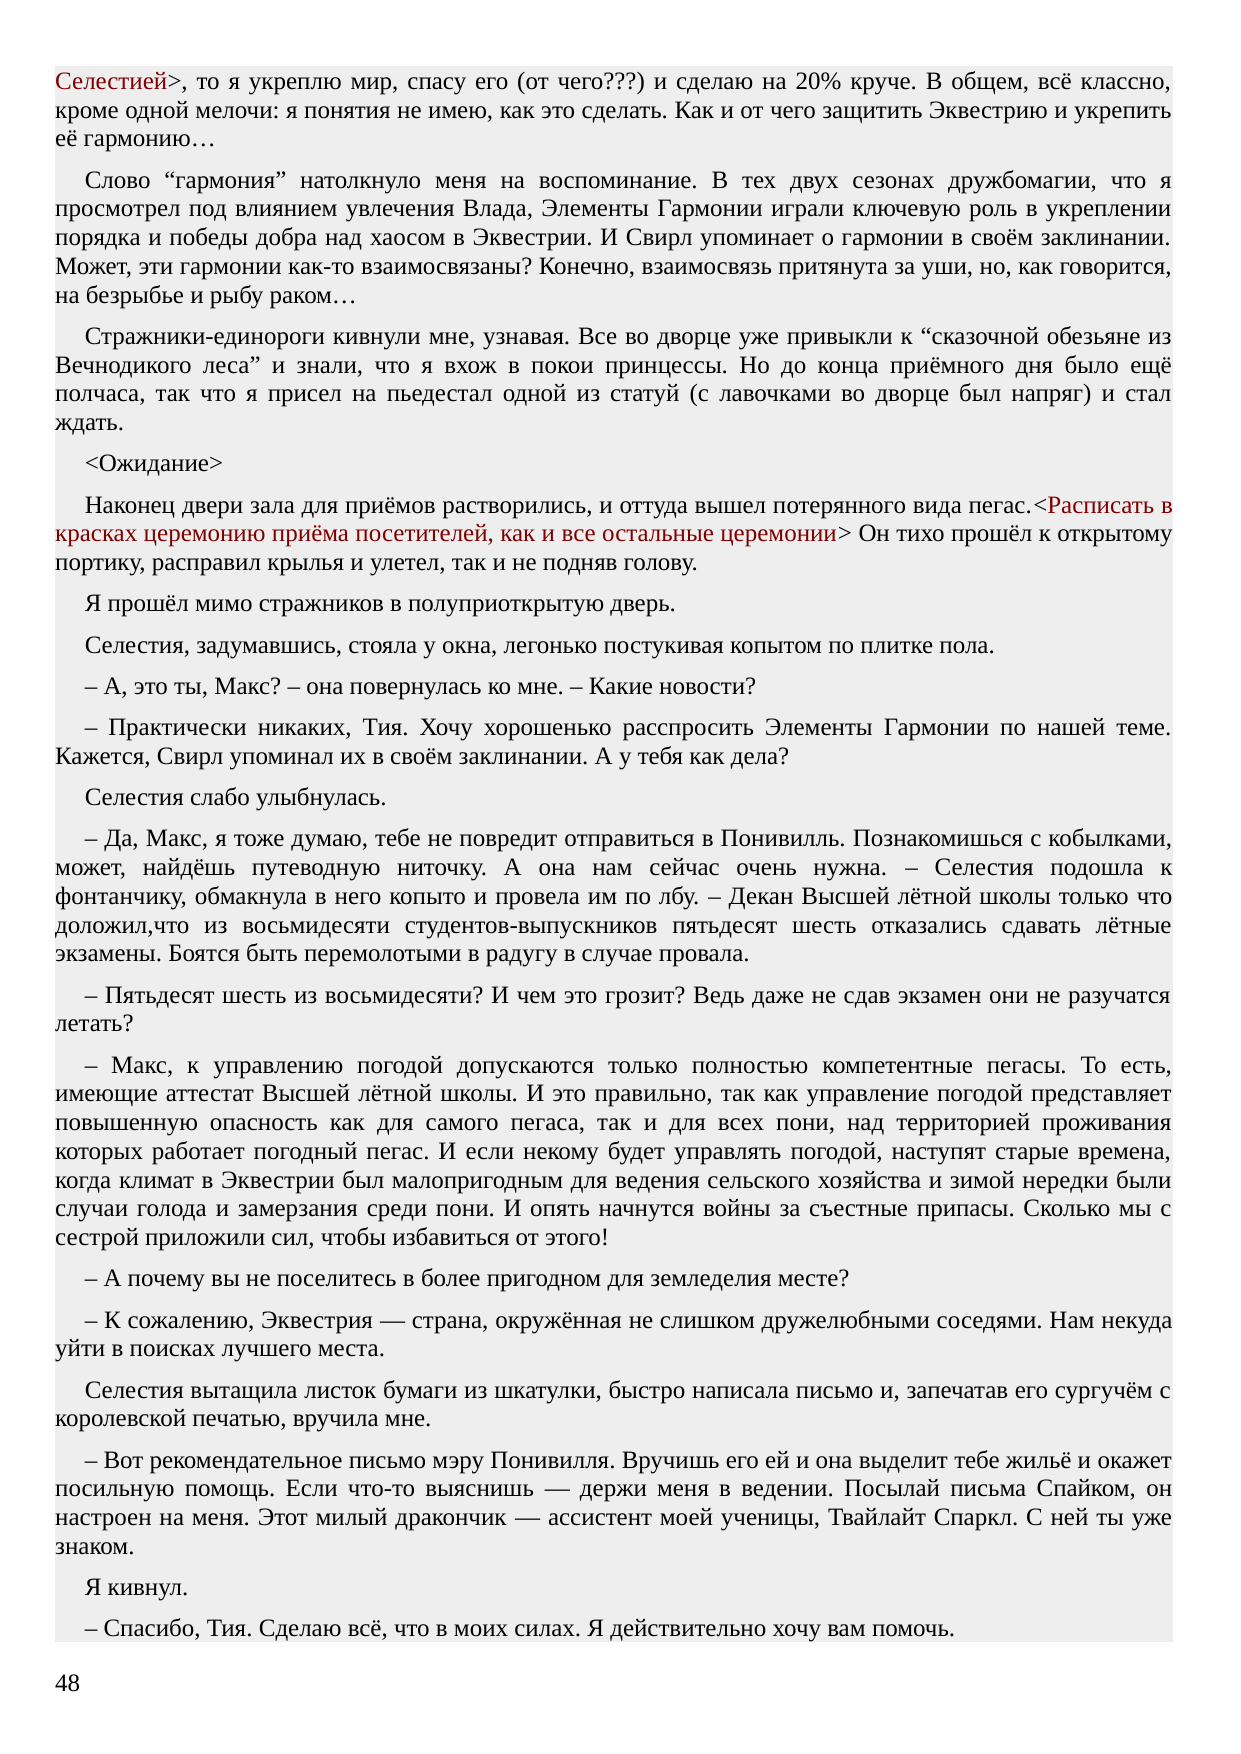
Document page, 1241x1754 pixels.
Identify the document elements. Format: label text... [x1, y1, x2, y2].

text – А почему вы не поселитесь в более пригодном для земледелия месте? [55, 1263, 1173, 1292]
text Селестия слабо улыбнулась. [55, 782, 1173, 811]
text Я прошёл мимо стражников в полуприоткрытую дверь. [55, 588, 1173, 617]
text – Да, Макс, я тоже думаю, тебе не повредит отправиться в Понивилль. Познакомишься с кобылками, может, найдёшь путеводную ниточку. А она нам сейчас очень нужна. – Селестия подошла к фонтанчику, обмакнула в него копыто и провела им по лбу. – Декан Высшей лётной школы только что доложил,что из восьмидесяти студентов-выпускников пятьдесят шесть отказались сдавать лётные экзамены. Боятся быть перемолотыми в радугу в случае провала. [55, 823, 1173, 967]
text Селестией>, то я укреплю мир, спасу его (от чего???) и сделаю на 20% круче. В общем, всё классно, кроме одной мелочи: я понятия не имею, как это сделать. Как и от чего защитить Эквестрию и укрепить её гармонию… [55, 66, 1173, 152]
text Селестия, задумавшись, стояла у окна, легонько постукивая копытом по плитке пола. [55, 630, 1173, 658]
text – Вот рекомендательное письмо мэру Понивилля. Вручишь его ей и она выделит тебе жильё и окажет посильную помощь. Если что-то выяснишь — держи меня в ведении. Посылай письма Спайком, он настроен на меня. Этот милый дракончик — ассистент моей ученицы, Твайлайт Спаркл. С ней ты уже знаком. [55, 1445, 1173, 1560]
text – К сожалению, Эквестрия — страна, окружённая не слишком дружелюбными соседями. Нам некуда уйти в поисках лучшего места. [55, 1305, 1173, 1362]
text – Практически никаких, Тия. Хочу хорошенько расспросить Элементы Гармонии по нашей теме. Кажется, Свирл упоминал их в своём заклинании. А у тебя как дела? [55, 712, 1173, 770]
text – А, это ты, Макс? – она повернулась ко мне. – Какие новости? [55, 671, 1173, 700]
text <Ожидание> [55, 448, 1173, 477]
text Селестия вытащила листок бумаги из шкатулки, быстро написала письмо и, запечатав его сургучём с королевской печатью, вручила мне. [55, 1375, 1173, 1432]
text Я кивнул. [55, 1572, 1173, 1601]
text – Спасибо, Тия. Сделаю всё, что в моих силах. Я действительно хочу вам помочь. [55, 1613, 1173, 1642]
text – Пятьдесят шесть из восьмидесяти? И чем это грозит? Ведь даже не сдав экзамен они не разучатся летать? [55, 980, 1173, 1037]
text Слово “гармония” натолкнуло меня на воспоминание. В тех двух сезонах дружбомагии, что я просмотрел под влиянием увлечения Влада, Элементы Гармонии играли ключевую роль в укреплении порядка и победы добра над хаосом в Эквестрии. И Свирл упоминает о гармонии в своём заклинании. Может, эти гармонии как-то взаимосвязаны? Конечно, взаимосвязь притянута за уши, но, как говорится, на безрыбье и рыбу раком… [55, 165, 1173, 308]
text Наконец двери зала для приёмов растворились, и оттуда вышел потерянного вида пегас.<Расписать в красках церемонию приёма посетителей, как и все остальные церемонии> Он тихо прошёл к открытому портику, расправил крылья и улетел, так и не подняв голову. [55, 490, 1173, 576]
text – Макс, к управлению погодой допускаются только полностью компетентные пегасы. То есть, имеющие аттестат Высшей лётной школы. И это правильно, так как управление погодой представляет повышенную опасность как для самого пегаса, так и для всех пони, над территорией проживания которых работает погодный пегас. И если некому будет управлять погодой, наступят старые времена, когда климат в Эквестрии был малопригодным для ведения сельского хозяйства и зимой нередки были случаи голода и замерзания среди пони. И опять начнутся войны за съестные припасы. Сколько мы с сестрой приложили сил, чтобы избавиться от этого! [55, 1050, 1173, 1251]
text Стражники-единороги кивнули мне, узнавая. Все во дворце уже привыкли к “сказочной обезьяне из Вечнодикого леса” и знали, что я вхож в покои принцессы. Но до конца приёмного дня было ещё полчаса, так что я присел на пьедестал одной из статуй (с лавочками во дворце был напряг) и стал ждать. [55, 321, 1173, 436]
